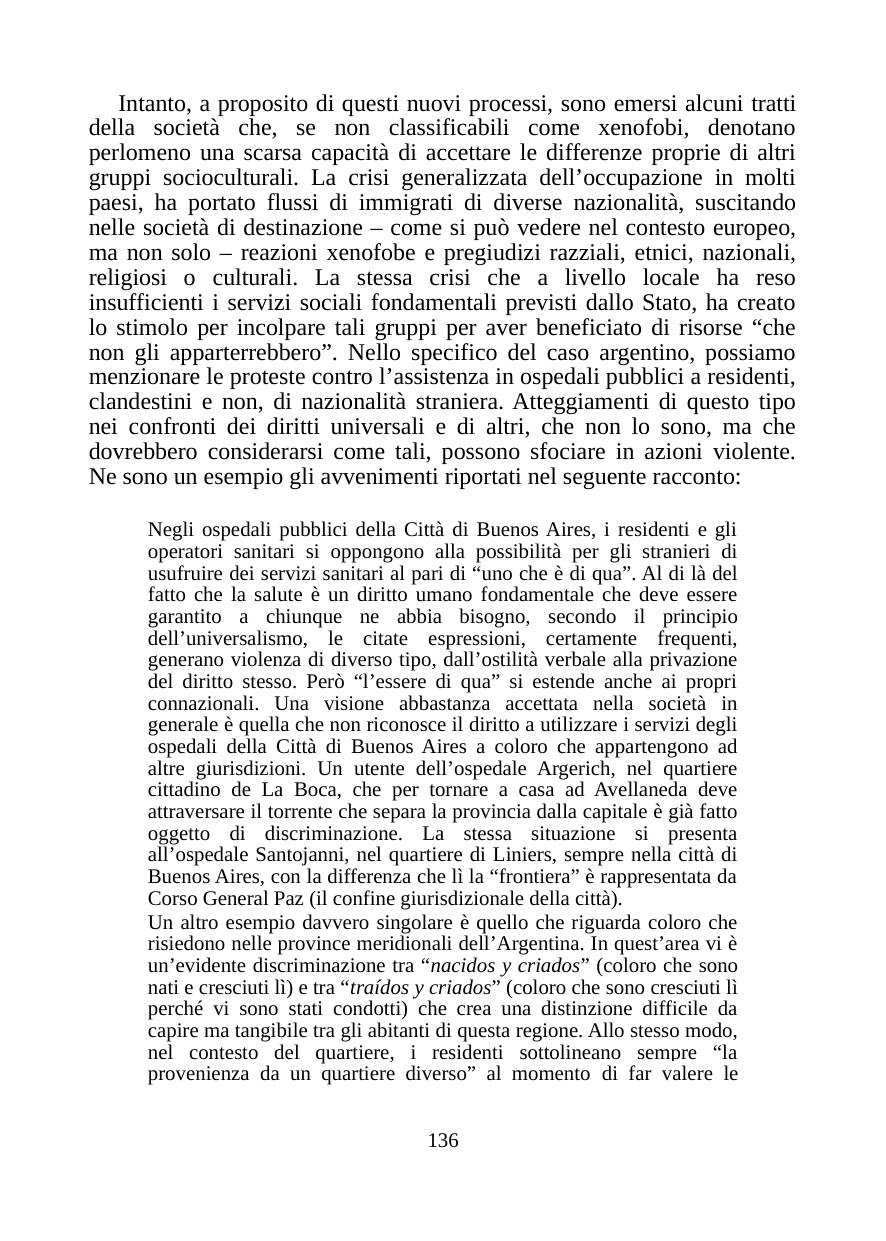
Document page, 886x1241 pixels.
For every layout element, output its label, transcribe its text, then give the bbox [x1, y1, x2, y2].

text Negli ospedali pubblici della Città di Buenos Aires, i residenti e gli operatori sanitari si oppongono alla possibilità per gli stranieri di usufruire dei servizi sanitari al pari di “uno che è di qua”. Al di là del fatto che la salute è un diritto umano fondamentale che deve essere garantito a chiunque ne abbia bisogno, secondo il principio dell’universalismo, le citate espressioni, certamente frequenti, generano violenza di diverso tipo, dall’ostilità verbale alla privazione del diritto stesso. Però “l’essere di qua” si estende anche ai propri connazionali. Una visione abbastanza accettata nella società in generale è quella che non riconosce il diritto a utilizzare i servizi degli ospedali della Città di Buenos Aires a coloro che appartengono ad altre giurisdizioni. Un utente dell’ospedale Argerich, nel quartiere cittadino de La Boca, che per tornare a casa ad Avellaneda deve attraversare il torrente che separa la provincia dalla capitale è già fatto oggetto di discriminazione. La stessa situazione si presenta all’ospedale Santojanni, nel quartiere di Liniers, sempre nella città di Buenos Aires, con la differenza che lì la “frontiera” è rappresentata da Corso General Paz (il confine giurisdizionale della città). [148, 517, 738, 909]
text Un altro esempio davvero singolare è quello che riguarda coloro che risiedono nelle province meridionali dell’Argentina. In quest’area vi è un’evidente discriminazione tra “nacidos y criados” (coloro che sono nati e cresciuti lì) e tra “traídos y criados” (coloro che sono cresciuti lì perché vi sono stati condotti) che crea una distinzione difficile da capire ma tangibile tra gli abitanti di questa regione. Allo stesso modo, nel contesto del quartiere, i residenti sottolineano sempre “la provenienza da un quartiere diverso” al momento di far valere le [148, 909, 738, 1085]
text Intanto, a proposito di questi nuovi processi, sono emersi alcuni tratti della società che, se non classificabili come xenofobi, denotano perlomeno una scarsa capacità di accettare le differenze proprie di altri gruppi socioculturali. La crisi generalizzata dell’occupazione in molti paesi, ha portato flussi di immigrati di diverse nazionalità, suscitando nelle società di destinazione – come si può vedere nel contesto europeo, ma non solo – reazioni xenofobe e pregiudizi razziali, etnici, nazionali, religiosi o culturali. La stessa crisi che a livello locale ha reso insufficienti i servizi sociali fondamentali previsti dallo Stato, ha creato lo stimolo per incolpare tali gruppi per aver beneficiato di risorse “che non gli apparterrebbero”. Nello specifico del caso argentino, possiamo menzionare le proteste contro l’assistenza in ospedali pubblici a residenti, clandestini e non, di nazionalità straniera. Atteggiamenti di questo tipo nei confronti dei diritti universali e di altri, che non lo sono, ma che dovrebbero considerarsi come tali, possono sfociare in azioni violente. Ne sono un esempio gli avvenimenti riportati nel seguente racconto: [88, 88, 797, 489]
